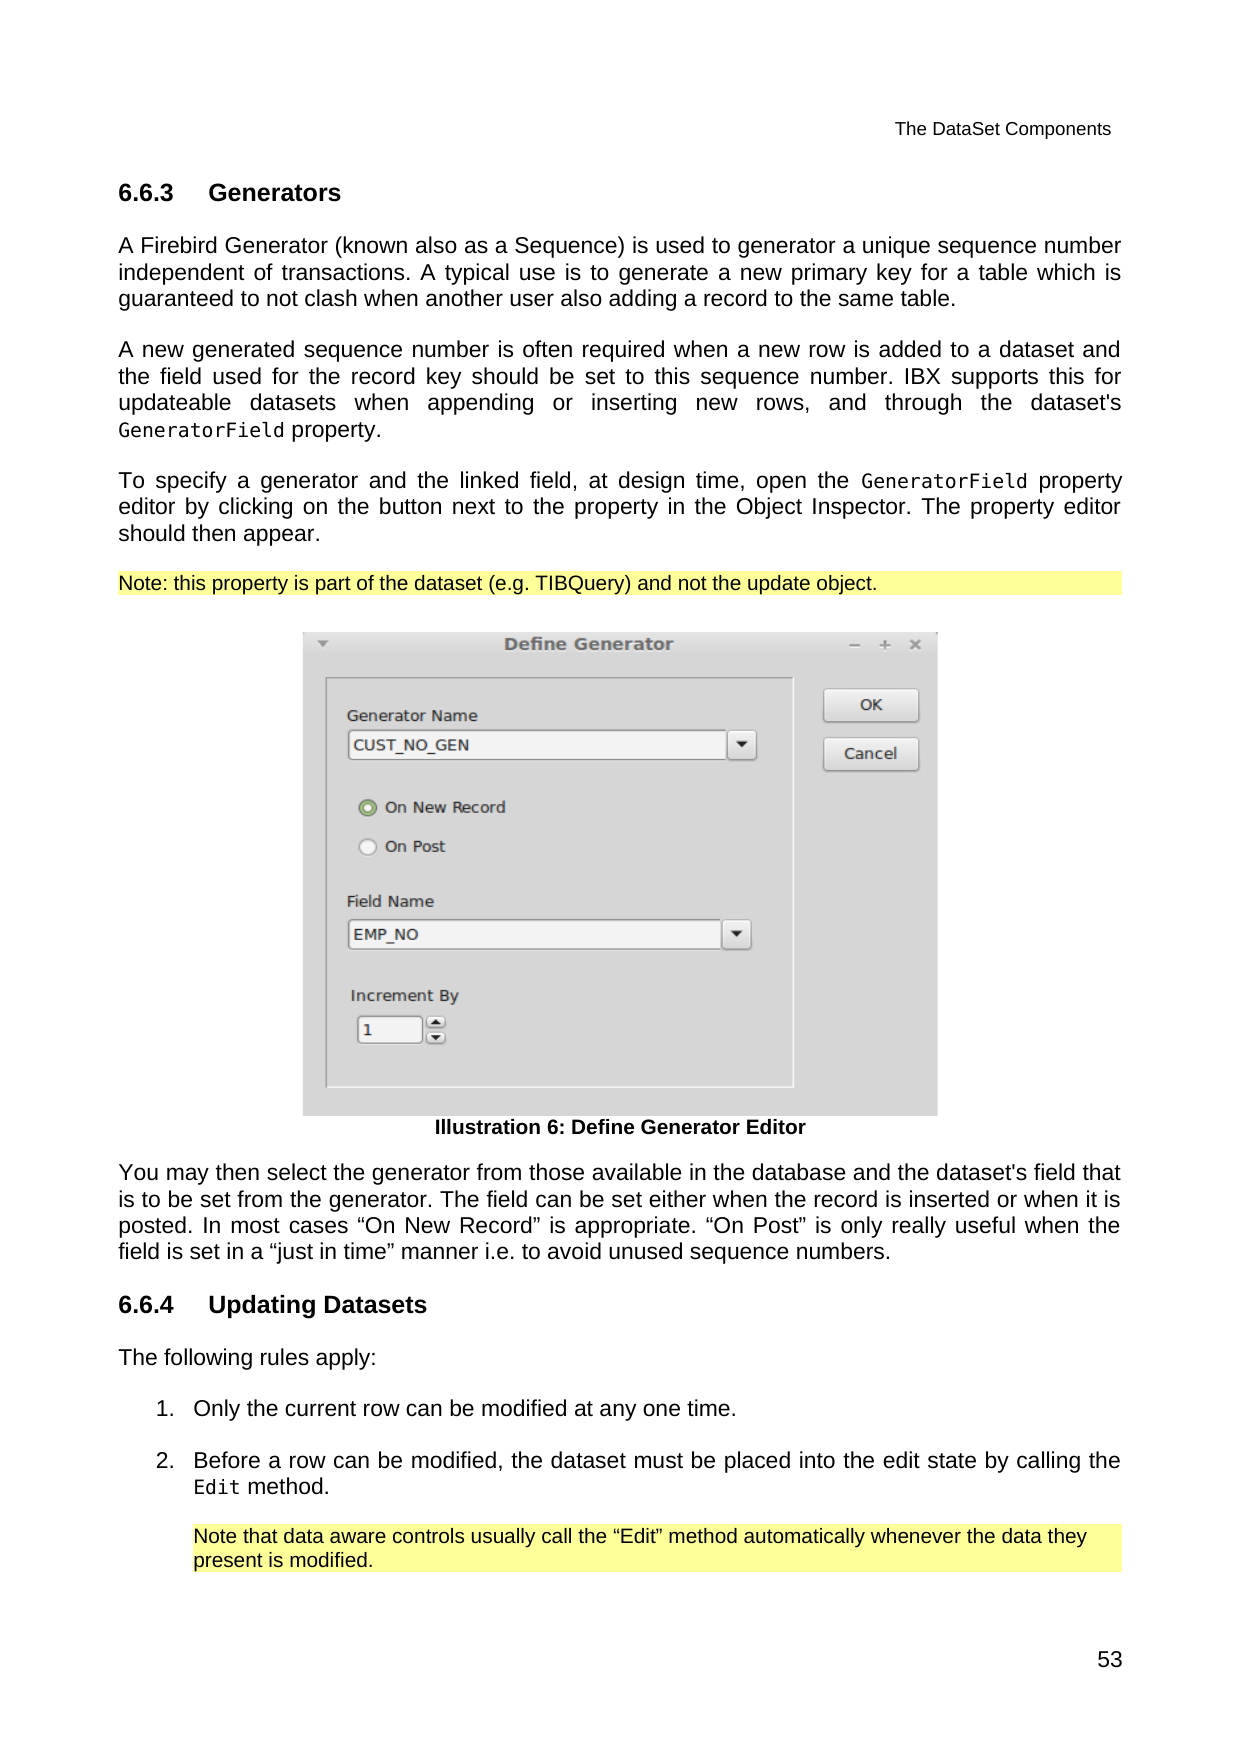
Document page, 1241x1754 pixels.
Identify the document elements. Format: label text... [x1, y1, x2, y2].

list Before a row can be modified, the dataset must be placed into the edit state by calling the Edit method. [156, 1447, 1122, 1499]
list Only the current row can be modified at any one time. [156, 1395, 1122, 1422]
text You may then select the generator from those available in the database and the dataset's field that is to be set from the generator. The field can be set either when the record is inserted or when it is posted. In most cases “On New Record” is appropriate. “On Post” is only really useful when the field is set in a “just in time” manner i.e. to avoid unused sequence numbers. [118, 620, 1122, 1264]
text To specify a generator and the linked field, at design time, open the GeneratorField property editor by clicking on the button next to the property in the Object Inspector. The property editor should then appear. [118, 467, 1122, 546]
text A Firebird Generator (known also as a Sequence) is used to generator a unique sequence number independent of transactions. A typical use is to generate a new primary key for a table which is guaranteed to not clash when another user also adding a record to the same table. [118, 232, 1122, 311]
text Note that data aware controls usually call the “Edit” method automatically whenever the data they present is modified. [193, 1524, 1122, 1572]
text The following rules apply: [118, 1344, 1122, 1370]
text Illustration 6: Define Generator Editor [303, 1116, 938, 1139]
subtitle Updating Datasets [118, 1289, 1122, 1318]
subtitle Generators [118, 178, 1122, 207]
text Note: this property is part of the dataset (e.g. TIBQuery) and not the update object. [118, 571, 1122, 595]
text A new generated sequence number is often required when a new row is added to a dataset and the field used for the record key should be set to this sequence number. IBX supports this for updateable datasets when appending or inserting new rows, and through the dataset's GeneratorField property. [118, 336, 1122, 442]
picture [302, 632, 938, 1116]
